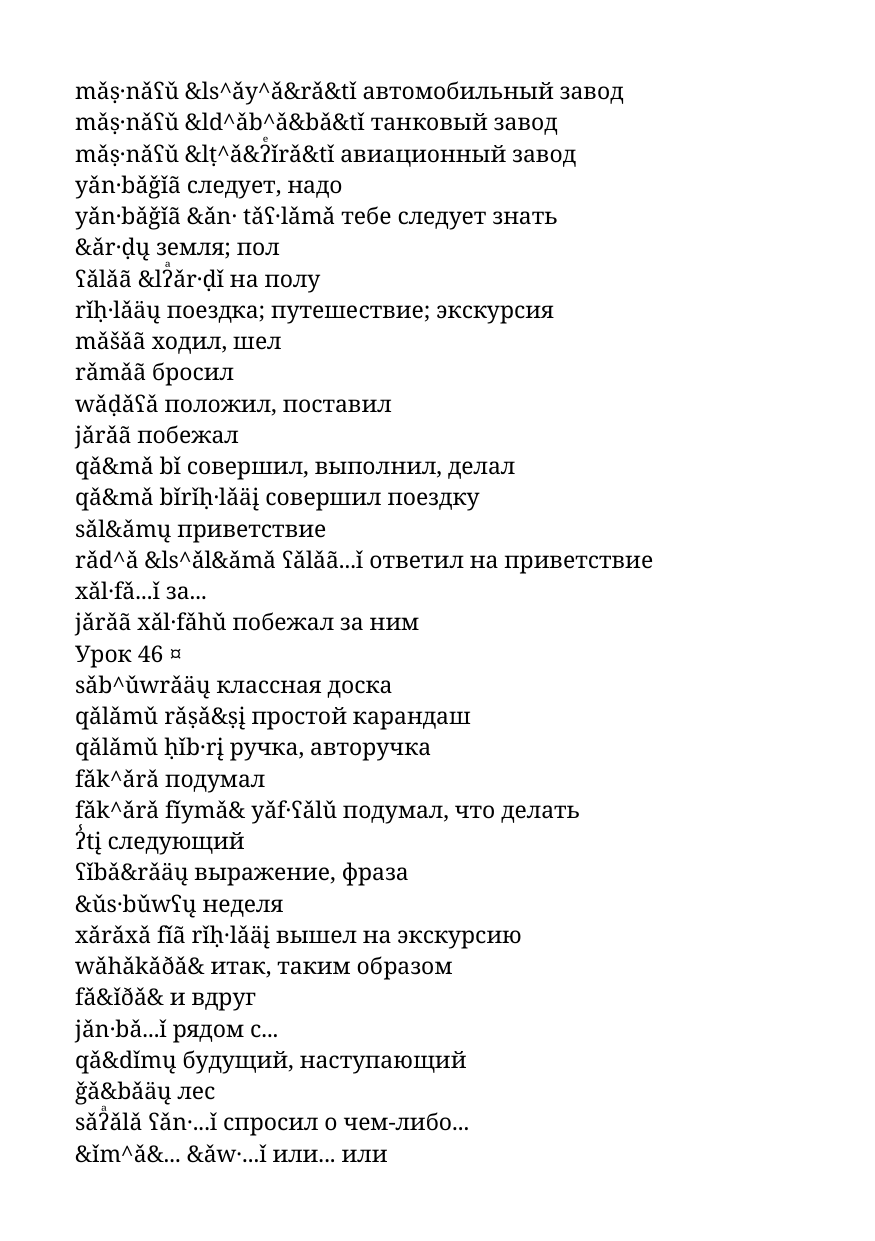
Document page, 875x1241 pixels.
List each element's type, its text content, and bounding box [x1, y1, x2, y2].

text mǎṣ·nǎʕǔ &ls^ǎy^ǎ&rǎ&tǐ авто­мобильный завод‎ [75, 75, 799, 106]
text ʕǎlǎã &lʔͣǎr·ḍǐ на полу‎ [75, 262, 799, 294]
text ʔ̾tį следующий‎ [75, 825, 799, 856]
text xǎrǎxǎ fǐã rǐḥ·lǎäį вышел на экскурсию‎ [75, 919, 799, 950]
text &ǎr·ḍų земля; пол‎ [75, 231, 799, 262]
text rǎd^ǎ &ls^ǎl&ǎmǎ ʕǎlǎã...ǐ от­ветил на приветствие‎ [75, 544, 799, 575]
text wǎhǎkǎðǎ& итак, таким об­разом‎ [75, 950, 799, 981]
text rǐḥ·lǎäų поездка; путеше­ствие; экскурсия‎ [75, 294, 799, 325]
text ʕǐbǎ&rǎäų выражение, фраза‎ [75, 856, 799, 887]
text Урок 46‎ ¤ [75, 637, 799, 669]
text ǧǎ&bǎäų лес‎ [75, 1075, 799, 1106]
text jǎrǎã побежал‎ [75, 419, 799, 450]
text qǎ&mǎ bǐrǐḥ·lǎäį совершил поездку‎ [75, 481, 799, 512]
text qǎlǎmǔ ḥǐb·rį ручка, авторуч­ка‎ [75, 731, 799, 762]
text qǎlǎmǔ rǎṣǎ&ṣį простой ка­рандаш‎ [75, 700, 799, 731]
text fǎ&ǐðǎ& и вдруг‎ [75, 981, 799, 1012]
text sǎʔͣǎlǎ ʕǎn·...ǐ спросил о чем-либо...‎ [75, 1106, 799, 1137]
text wǎḍǎʕǎ положил, поставил‎ [75, 387, 799, 419]
text jǎn·bǎ...ǐ рядом с...‎ [75, 1012, 799, 1044]
text yǎn·bǎǧǐã следует, надо‎ [75, 169, 799, 200]
text &ǐm^ǎ&... &ǎw·...ǐ или... или‎ [75, 1137, 799, 1169]
text mǎṣ·nǎʕǔ &lṭ^ǎ&ʔͤǐrǎ&tǐ авиа­ционный завод‎ [75, 137, 799, 169]
text mǎšǎã ходил, шел‎ [75, 325, 799, 356]
text xǎl·fǎ...ǐ за...‎ [75, 575, 799, 606]
text mǎṣ·nǎʕǔ &ld^ǎb^ǎ&bǎ&tǐ тан­ковый завод‎ [75, 106, 799, 137]
text yǎn·bǎǧǐã &ǎn· tǎʕ·lǎmǎ тебе следует знать‎ [75, 200, 799, 231]
text qǎ&mǎ bǐ совершил, выпол­нил, делал‎ [75, 450, 799, 481]
text jǎrǎã xǎl·fǎhǔ побежал за ним‎ [75, 606, 799, 637]
text qǎ&dǐmų будущий, наступаю­щий‎ [75, 1044, 799, 1075]
text rǎmǎã бросил‎ [75, 356, 799, 387]
text fǎk^ǎrǎ подумал‎ [75, 762, 799, 794]
text &ǔs·bǔwʕų неделя‎ [75, 887, 799, 919]
text fǎk^ǎrǎ fǐymǎ& yǎf·ʕǎlǔ поду­мал, что делать‎ [75, 794, 799, 825]
text sǎb^ǔwrǎäų классная доска‎ [75, 669, 799, 700]
text sǎl&ǎmų приветствие‎ [75, 512, 799, 544]
